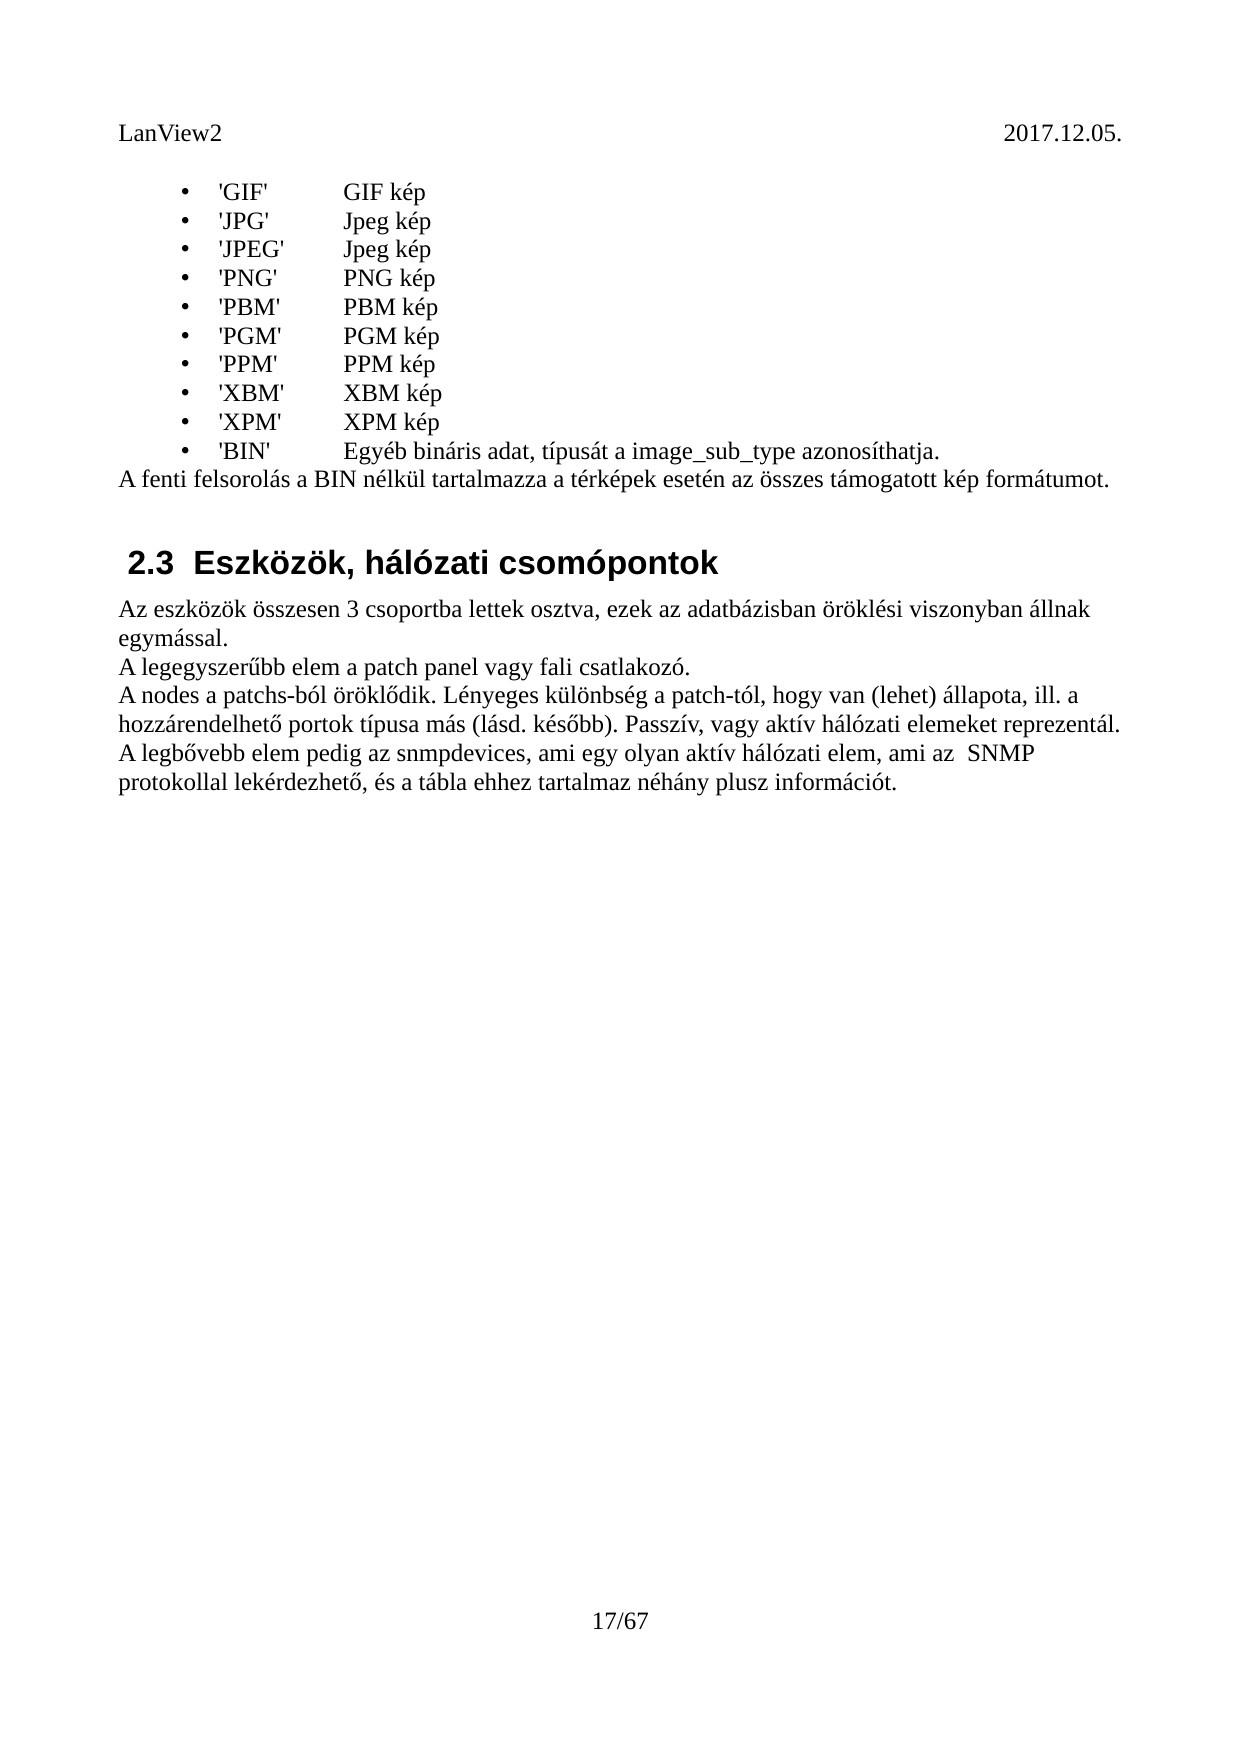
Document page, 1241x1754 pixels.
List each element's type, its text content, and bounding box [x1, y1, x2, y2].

text Az eszközök összesen 3 csoportba lettek osztva, ezek az adatbázisban öröklési viszonyban állnak egymással. [118, 594, 1122, 652]
list 'GIF' GIF kép [181, 177, 1122, 206]
list 'PPM' PPM kép [181, 349, 1122, 378]
text A fenti felsorolás a BIN nélkül tartalmazza a térképek esetén az összes támogatott kép formátumot. [118, 464, 1122, 493]
text A legbővebb elem pedig az snmpdevices, ami egy olyan aktív hálózati elem, ami az SNMP protokollal lekérdezhető, és a tábla ehhez tartalmaz néhány plusz információt. [118, 738, 1122, 795]
subtitle Eszközök, hálózati csomópontok [118, 543, 1122, 582]
list 'PGM' PGM kép [181, 321, 1122, 349]
list 'JPG' Jpeg kép [181, 206, 1122, 234]
list 'BIN' Egyéb bináris adat, típusát a image_sub_type azonosíthatja. [181, 436, 1122, 464]
list 'PNG' PNG kép [181, 263, 1122, 292]
list 'PBM' PBM kép [181, 292, 1122, 321]
list 'XPM' XPM kép [181, 407, 1122, 436]
list 'XBM' XBM kép [181, 378, 1122, 407]
text A legegyszerűbb elem a patch panel vagy fali csatlakozó. [118, 652, 1122, 680]
list 'JPEG' Jpeg kép [181, 234, 1122, 263]
text A nodes a patchs-ból öröklődik. Lényeges különbség a patch-tól, hogy van (lehet) állapota, ill. a hozzárendelhető portok típusa más (lásd. később). Passzív, vagy aktív hálózati elemeket reprezentál. [118, 680, 1122, 738]
